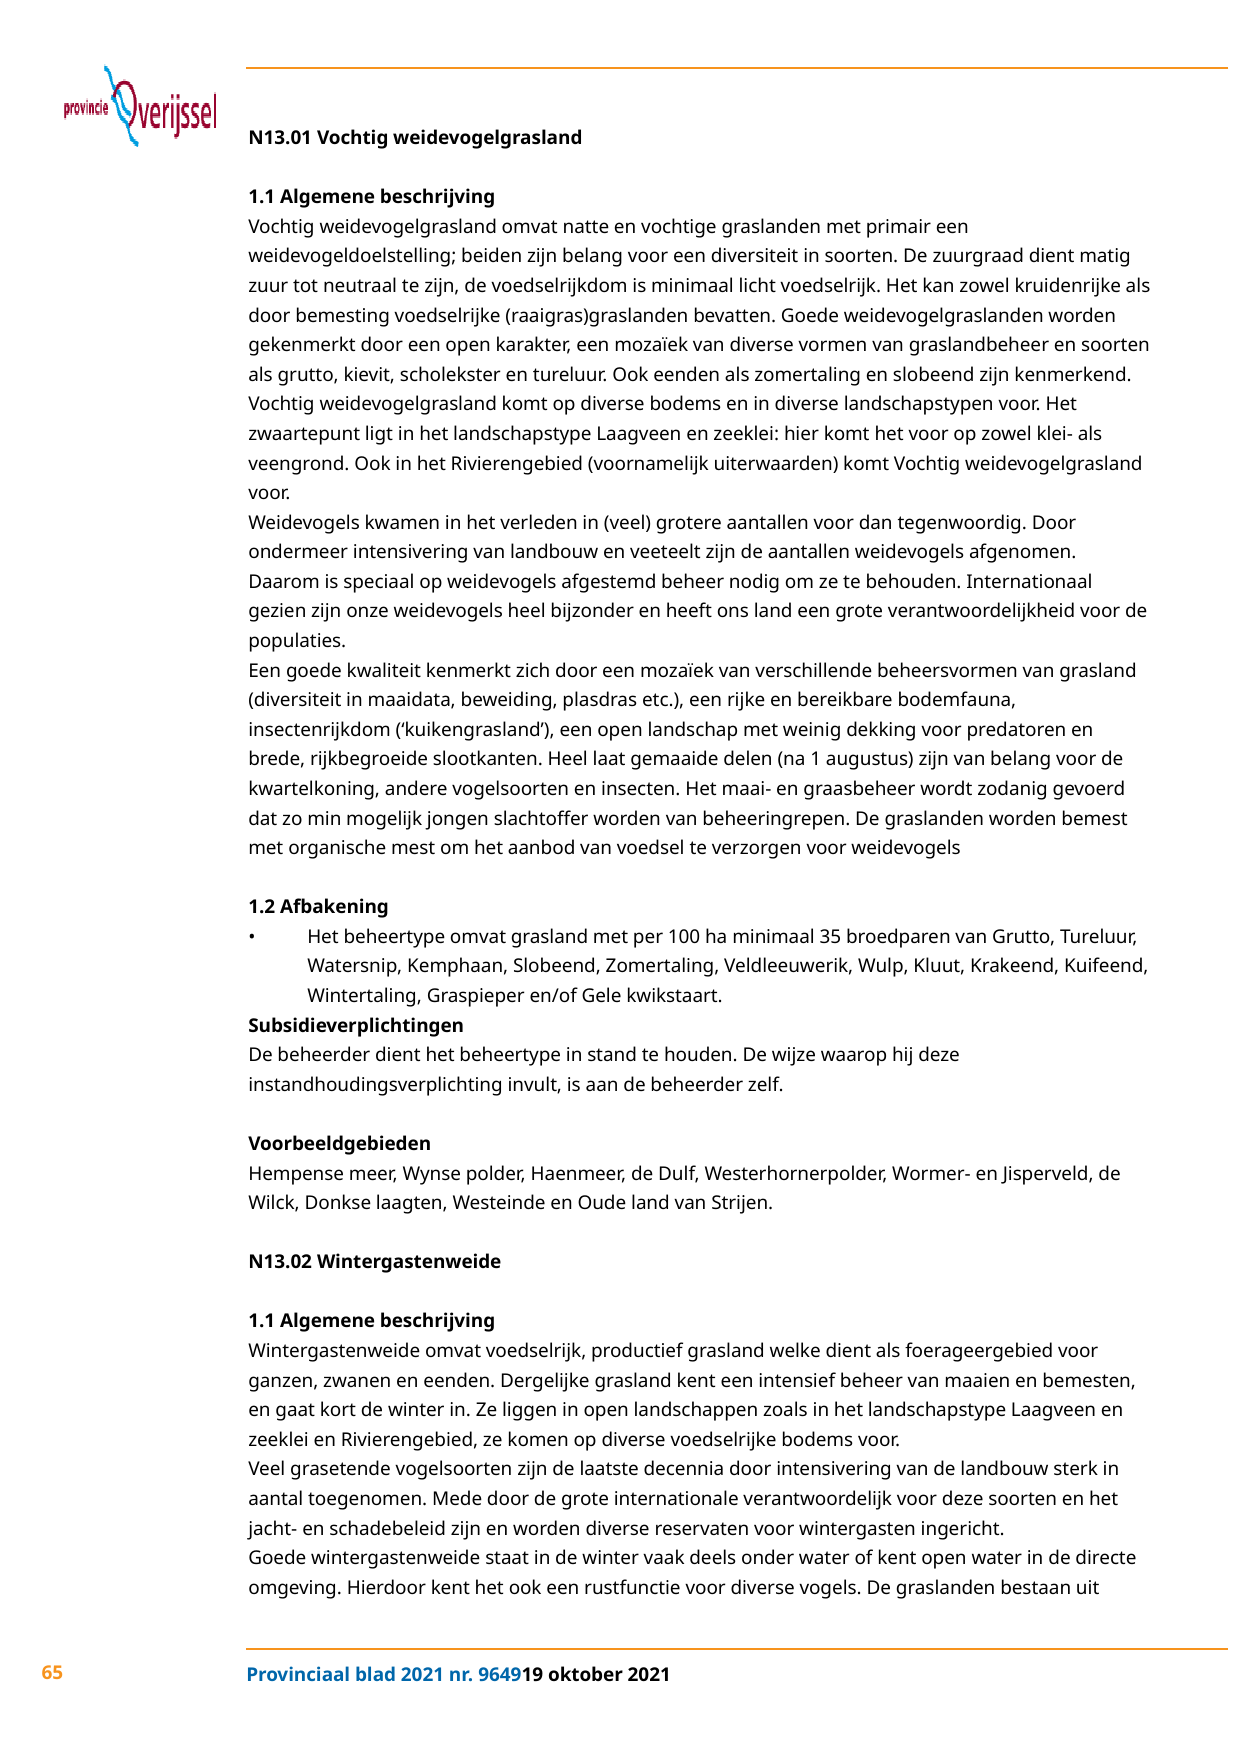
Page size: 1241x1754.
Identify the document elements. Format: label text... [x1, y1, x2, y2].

text Goede wintergastenweide staat in de winter vaak deels onder water of kent open water in de directe omgeving. Hierdoor kent het ook een rustfunctie voor diverse vogels. De graslanden bestaan uit [248, 1544, 1152, 1600]
text De beheerder dient het beheertype in stand te houden. De wijze waarop hij deze instandhoudingsverplichting invult, is aan de beheerder zelf. [248, 1041, 1152, 1097]
text Weidevogels kwamen in het verleden in (veel) grotere aantallen voor dan tegenwoordig. Door ondermeer intensivering van landbouw en veeteelt zijn de aantallen weidevogels afgenomen. Daarom is speciaal op weidevogels afgestemd beheer nodig om ze te behouden. Internationaal gezien zijn onze weidevogels heel bijzonder en heeft ons land een grote verantwoordelijkheid voor de populaties. [248, 509, 1152, 653]
text Subsidieverplichtingen [248, 1012, 1152, 1038]
text Een goede kwaliteit kenmerkt zich door een mozaïek van verschillende beheersvormen van grasland (diversiteit in maaidata, beweiding, plasdras etc.), een rijke en bereikbare bodemfauna, insectenrijkdom (‘kuikengrasland’), een open landschap met weinig dekking voor predatoren en brede, rijkbegroeide slootkanten. Heel laat gemaaide delen (na 1 augustus) zijn van belang voor de kwartelkoning, andere vogelsoorten en insecten. Het maai- en graasbeheer wordt zodanig gevoerd dat zo min mogelijk jongen slachtoffer worden van beheeringrepen. De graslanden worden bemest met organische mest om het aanbod van voedsel te verzorgen voor weidevogels [248, 657, 1152, 860]
text N13.02 Wintergastenweide [248, 1248, 1152, 1274]
text Vochtig weidevogelgrasland omvat natte en vochtige graslanden met primair een weidevogeldoelstelling; beiden zijn belang voor een diversiteit in soorten. De zuurgraad dient matig zuur tot neutraal te zijn, de voedselrijkdom is minimaal licht voedselrijk. Het kan zowel kruidenrijke als door bemesting voedselrijke (raaigras)graslanden bevatten. Goede weidevogelgraslanden worden gekenmerkt door een open karakter, een mozaïek van diverse vormen van graslandbeheer en soorten als grutto, kievit, scholekster en tureluur. Ook eenden als zomertaling en slobeend zijn kenmerkend. Vochtig weidevogelgrasland komt op diverse bodems en in diverse landschapstypen voor. Het zwaartepunt ligt in het landschapstype Laagveen en zeeklei: hier komt het voor op zowel klei- als veengrond. Ook in het Rivierengebied (voornamelijk uiterwaarden) komt Vochtig weidevogelgrasland voor. [248, 213, 1152, 505]
text Wintergastenweide omvat voedselrijk, productief grasland welke dient als foerageergebied voor ganzen, zwanen en eenden. Dergelijke grasland kent een intensief beheer van maaien en bemesten, en gaat kort de winter in. Ze liggen in open landschappen zoals in het landschapstype Laagveen en zeeklei en Rivierengebied, ze komen op diverse voedselrijke bodems voor. [248, 1337, 1152, 1452]
list Het beheertype omvat grasland met per 100 ha minimaal 35 broedparen van Grutto, Tureluur, Watersnip, Kemphaan, Slobeend, Zomertaling, Veldleeuwerik, Wulp, Kluut, Krakeend, Kuifeend, Wintertaling, Graspieper en/of Gele kwikstaart. [248, 923, 1152, 1008]
text Voorbeeldgebieden [248, 1130, 1152, 1156]
text N13.01 Vochtig weidevogelgrasland [248, 124, 1152, 150]
text Veel grasetende vogelsoorten zijn de laatste decennia door intensivering van de landbouw sterk in aantal toegenomen. Mede door de grote internationale verantwoordelijk voor deze soorten en het jacht- en schadebeleid zijn en worden diverse reservaten voor wintergasten ingericht. [248, 1456, 1152, 1541]
picture [41, 47, 231, 172]
text 1.1 Algemene beschrijving [248, 183, 1152, 209]
text 1.2 Afbakening [248, 893, 1152, 919]
text 1.1 Algemene beschrijving [248, 1308, 1152, 1333]
text Hempense meer, Wynse polder, Haenmeer, de Dulf, Westerhornerpolder, Wormer- en Jisperveld, de Wilck, Donkse laagten, Westeinde en Oude land van Strijen. [248, 1160, 1152, 1215]
